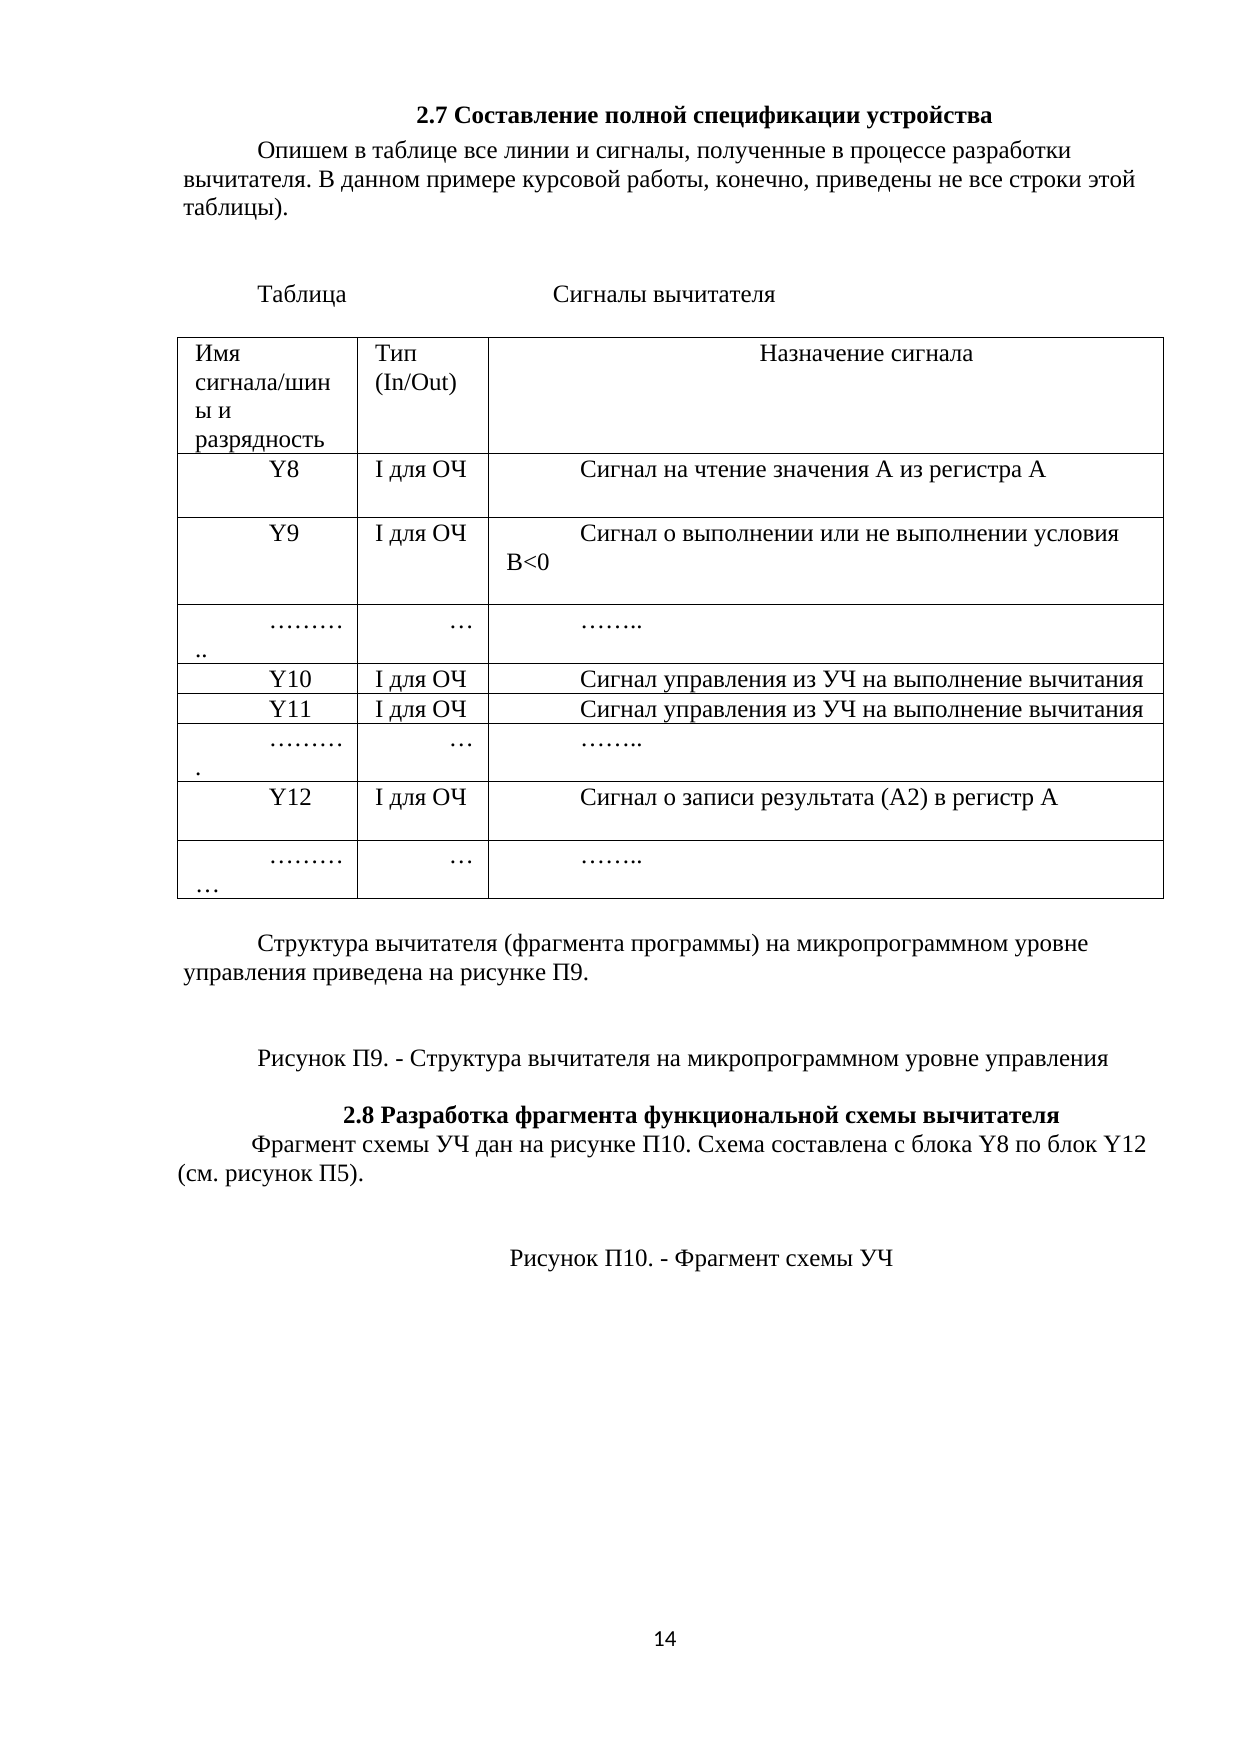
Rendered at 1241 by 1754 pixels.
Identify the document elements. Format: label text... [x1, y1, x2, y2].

table_cell Y8 [178, 454, 357, 517]
text 2.8 Разработка фрагмента функциональной схемы вычитателя [177, 1100, 1152, 1129]
text 2.7 Составление полной спецификации устройства [183, 100, 1152, 129]
table_cell Сигнал о выполнении или не выполнении условия В<0 [489, 518, 1163, 604]
table_cell …….. [489, 724, 1163, 781]
table_cell Сигнал на чтение значения A из регистра А [489, 454, 1163, 517]
table_cell … [358, 605, 488, 663]
table_cell Y10 [178, 664, 357, 693]
table_cell Y9 [178, 518, 357, 604]
text Фрагмент схемы УЧ дан на рисунке П10. Схема составлена с блока Y8 по блок Y12 (см. рисунок П5). [177, 1129, 1152, 1187]
table_header Имя сигнала/шины и разрядность [178, 338, 357, 453]
text Рисунок П10. - Фрагмент схемы УЧ [177, 1243, 1152, 1272]
table_cell Сигнал управления из УЧ на выполнение вычитания [489, 664, 1163, 693]
table_cell …….. [489, 841, 1163, 898]
text Опишем в таблице все линии и сигналы, полученные в процессе разработки вычитателя. В данном примере курсовой работы, конечно, приведены не все строки этой таблицы). [183, 135, 1152, 221]
table_cell … [358, 724, 488, 781]
table_cell …….. [489, 605, 1163, 663]
text Рисунок П9. - Структура вычитателя на микропрограммном уровне управления [183, 1043, 1152, 1072]
table_cell I для ОЧ [358, 782, 488, 839]
table_cell I для ОЧ [358, 694, 488, 722]
table_header Назначение сигнала [489, 338, 1163, 453]
table_cell Сигнал управления из УЧ на выполнение вычитания [489, 694, 1163, 722]
table_cell … [358, 841, 488, 898]
table_header Тип (In/Out) [358, 338, 488, 453]
table_cell Y11 [178, 694, 357, 722]
table_cell ………. [178, 724, 357, 781]
table_cell ………… [178, 841, 357, 898]
table_cell I для ОЧ [358, 664, 488, 693]
table_cell Y12 [178, 782, 357, 839]
table_cell Сигнал о записи результата (A2) в регистр А [489, 782, 1163, 839]
text Таблица Сигналы вычитателя [183, 279, 1152, 308]
table_cell I для ОЧ [358, 454, 488, 517]
table_cell I для ОЧ [358, 518, 488, 604]
table_cell ……….. [178, 605, 357, 663]
text Структура вычитателя (фрагмента программы) на микропрограммном уровне управления приведена на рисунке П9. [183, 928, 1152, 985]
